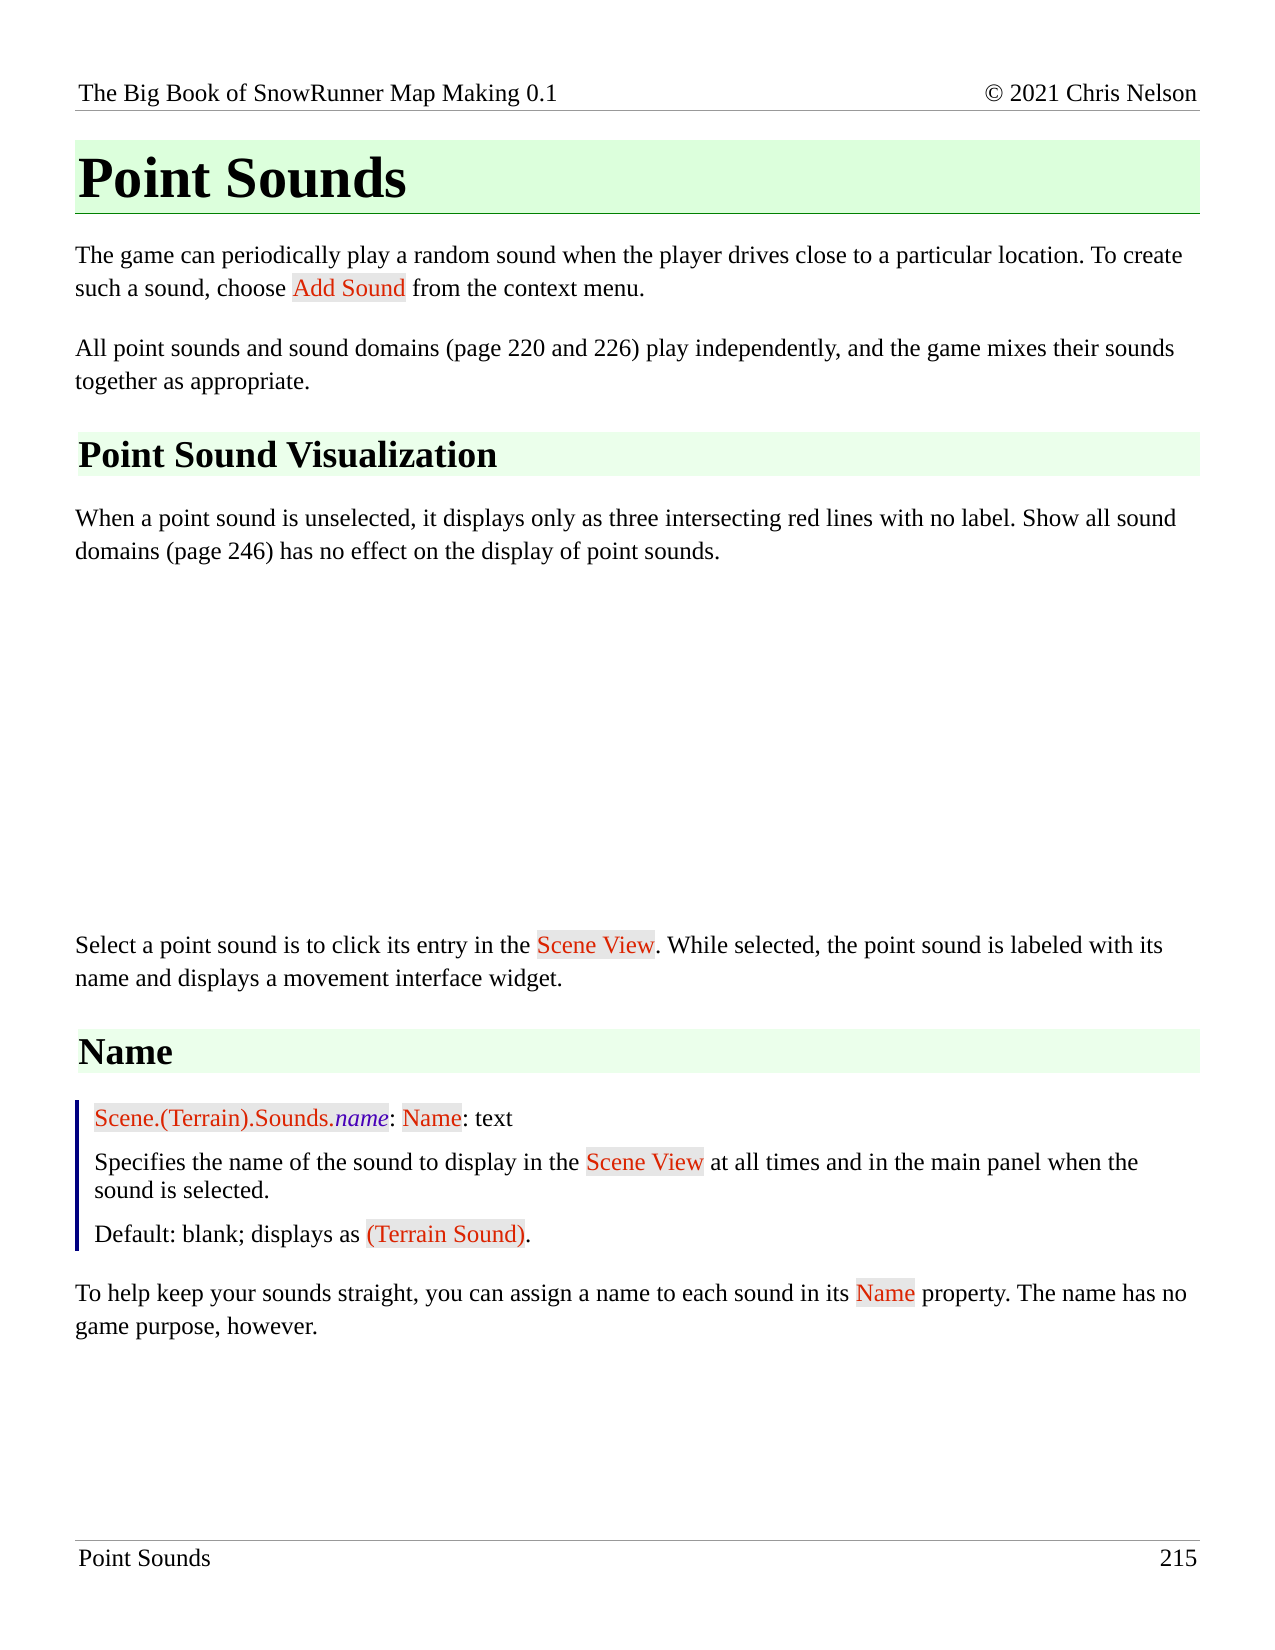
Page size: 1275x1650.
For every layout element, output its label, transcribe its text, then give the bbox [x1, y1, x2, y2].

text The game can periodically play a random sound when the player drives close to a particular location. To create such a sound, choose Add Sound from the context menu. [75, 240, 1200, 302]
text To help keep your sounds straight, you can assign a name to each sound in its Name property. The name has no game purpose, however. [75, 1278, 1200, 1340]
text All point sounds and sound domains (page 220 and 226) play independently, and the game mixes their sounds together as appropriate. [75, 333, 1200, 395]
text Specifies the name of the sound to display in the Scene View at all times and in the main panel when the sound is selected. [79, 1144, 1200, 1204]
text Select a point sound is to click its entry in the Scene View. While selected, the point sound is labeled with its name and displays a movement interface widget. [75, 930, 1200, 992]
subtitle Point Sound Visualization [78, 432, 1200, 476]
text When a point sound is unselected, it displays only as three intersecting red lines with no label. Show all sound domains (page 246) has no effect on the display of point sounds. [75, 503, 1200, 564]
subtitle Name [78, 1029, 1200, 1073]
text Default: blank; displays as (Terrain Sound). [79, 1216, 1200, 1251]
text Scene.(Terrain).Sounds.name: Name: text [79, 1100, 1200, 1132]
subtitle Point Sounds [75, 140, 1200, 213]
